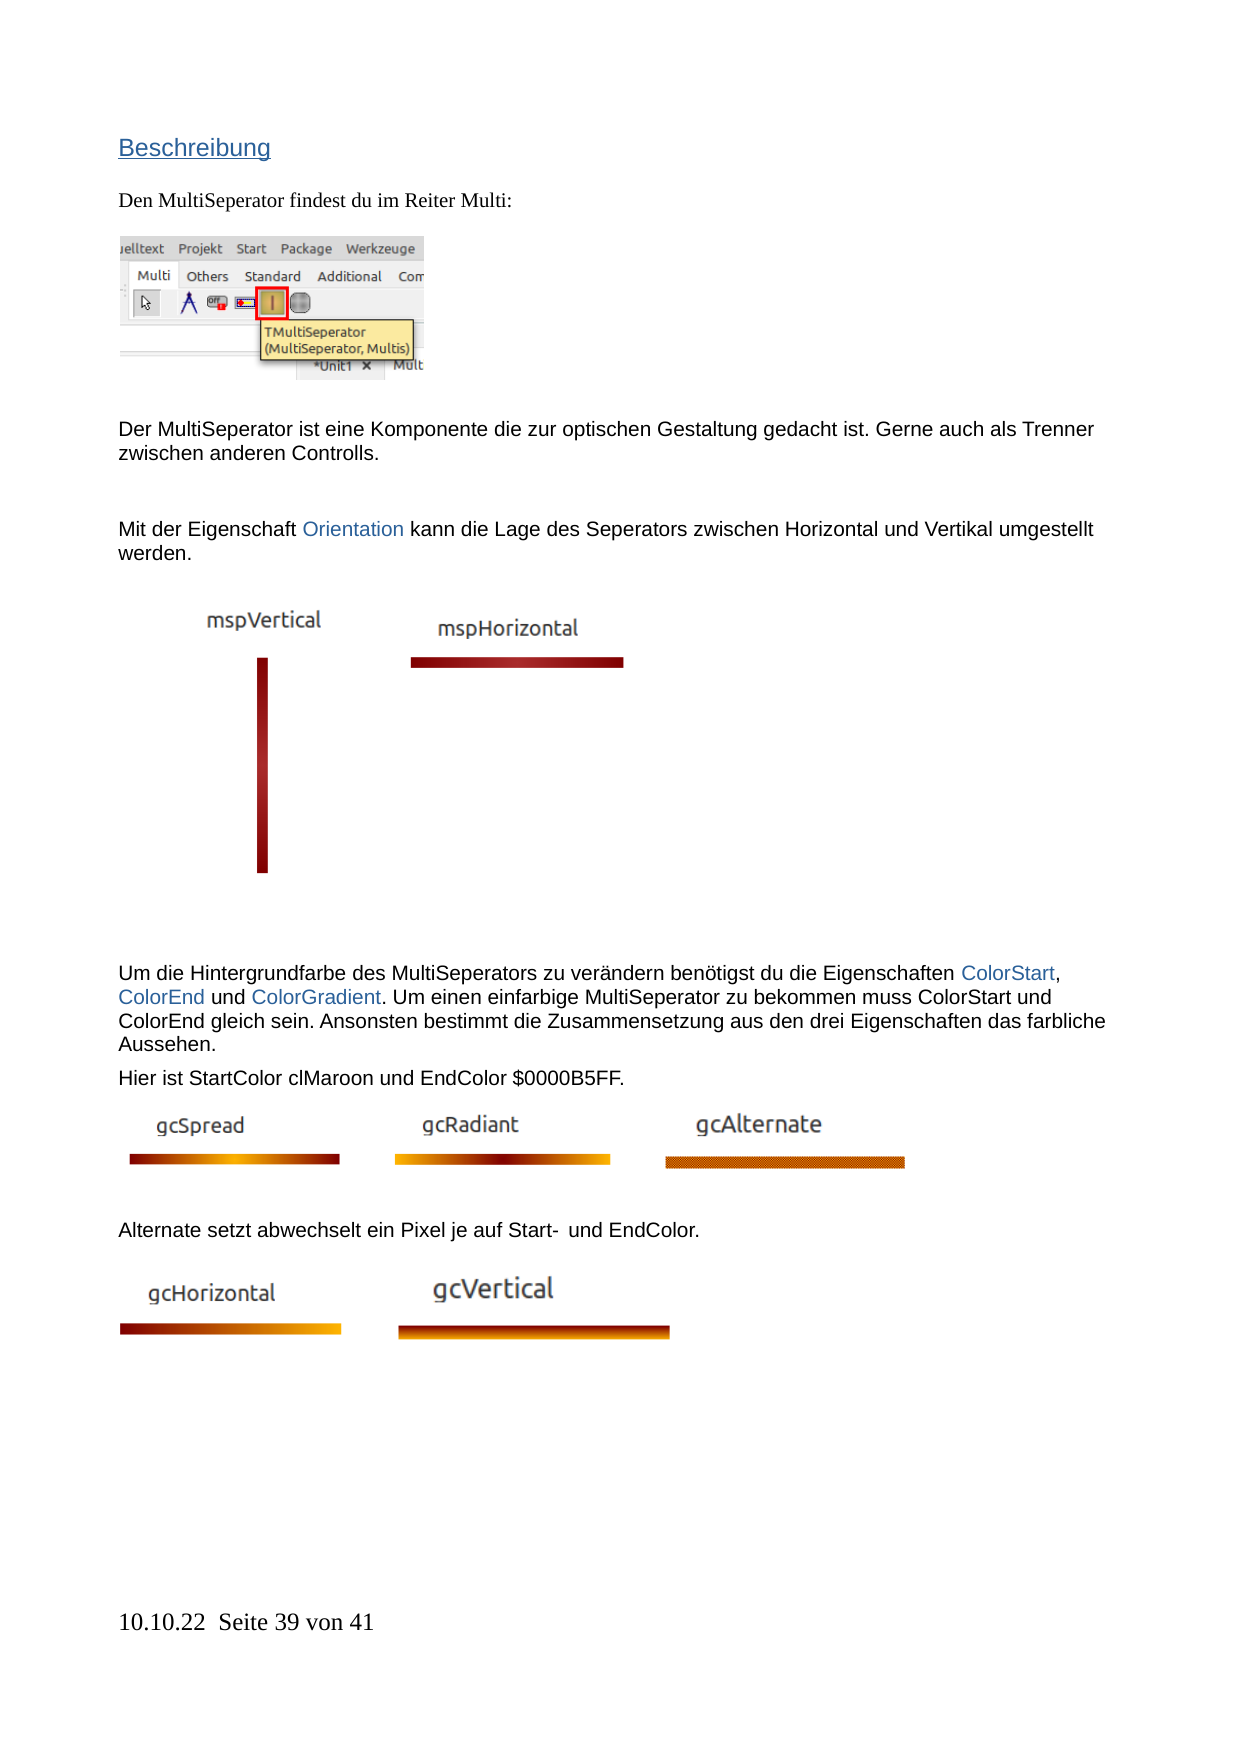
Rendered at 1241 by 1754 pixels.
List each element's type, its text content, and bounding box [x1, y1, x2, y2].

text Alternate setzt abwechselt ein Pixel je auf Start- und EndColor. [118, 1218, 1122, 1242]
subtitle Beschreibung [118, 133, 1122, 161]
picture [381, 1105, 620, 1179]
text Um die Hintergrundfarbe des MultiSeperators zu verändern benötigst du die Eigenschaften ColorStart, ColorEnd und ColorGradient. Um einen einfarbige MultiSeperator zu bekommen muss ColorStart und ColorEnd gleich sein. Ansonsten bestimmt die Zusammensetzung aus den drei Eigenschaften das farbliche Aussehen. [118, 962, 1122, 1057]
text Mit der Eigenschaft Orientation kann die Lage des Seperators zwischen Horizontal und Vertikal umgestellt werden. [118, 518, 1122, 565]
picture [643, 1105, 918, 1177]
text Hier ist StartColor clMaroon und EndColor $0000B5FF. [118, 1071, 1122, 1089]
text Den MultiSeperator findest du im Reiter Multi: [118, 188, 1122, 212]
picture [188, 605, 338, 885]
picture [120, 236, 424, 380]
text Der MultiSeperator ist eine Komponente die zur optischen Gestaltung gedacht ist. Gerne auch als Trenner zwischen anderen Controlls. [118, 418, 1122, 465]
picture [115, 1111, 349, 1178]
picture [108, 1272, 349, 1348]
picture [377, 1271, 678, 1345]
picture [396, 609, 633, 684]
